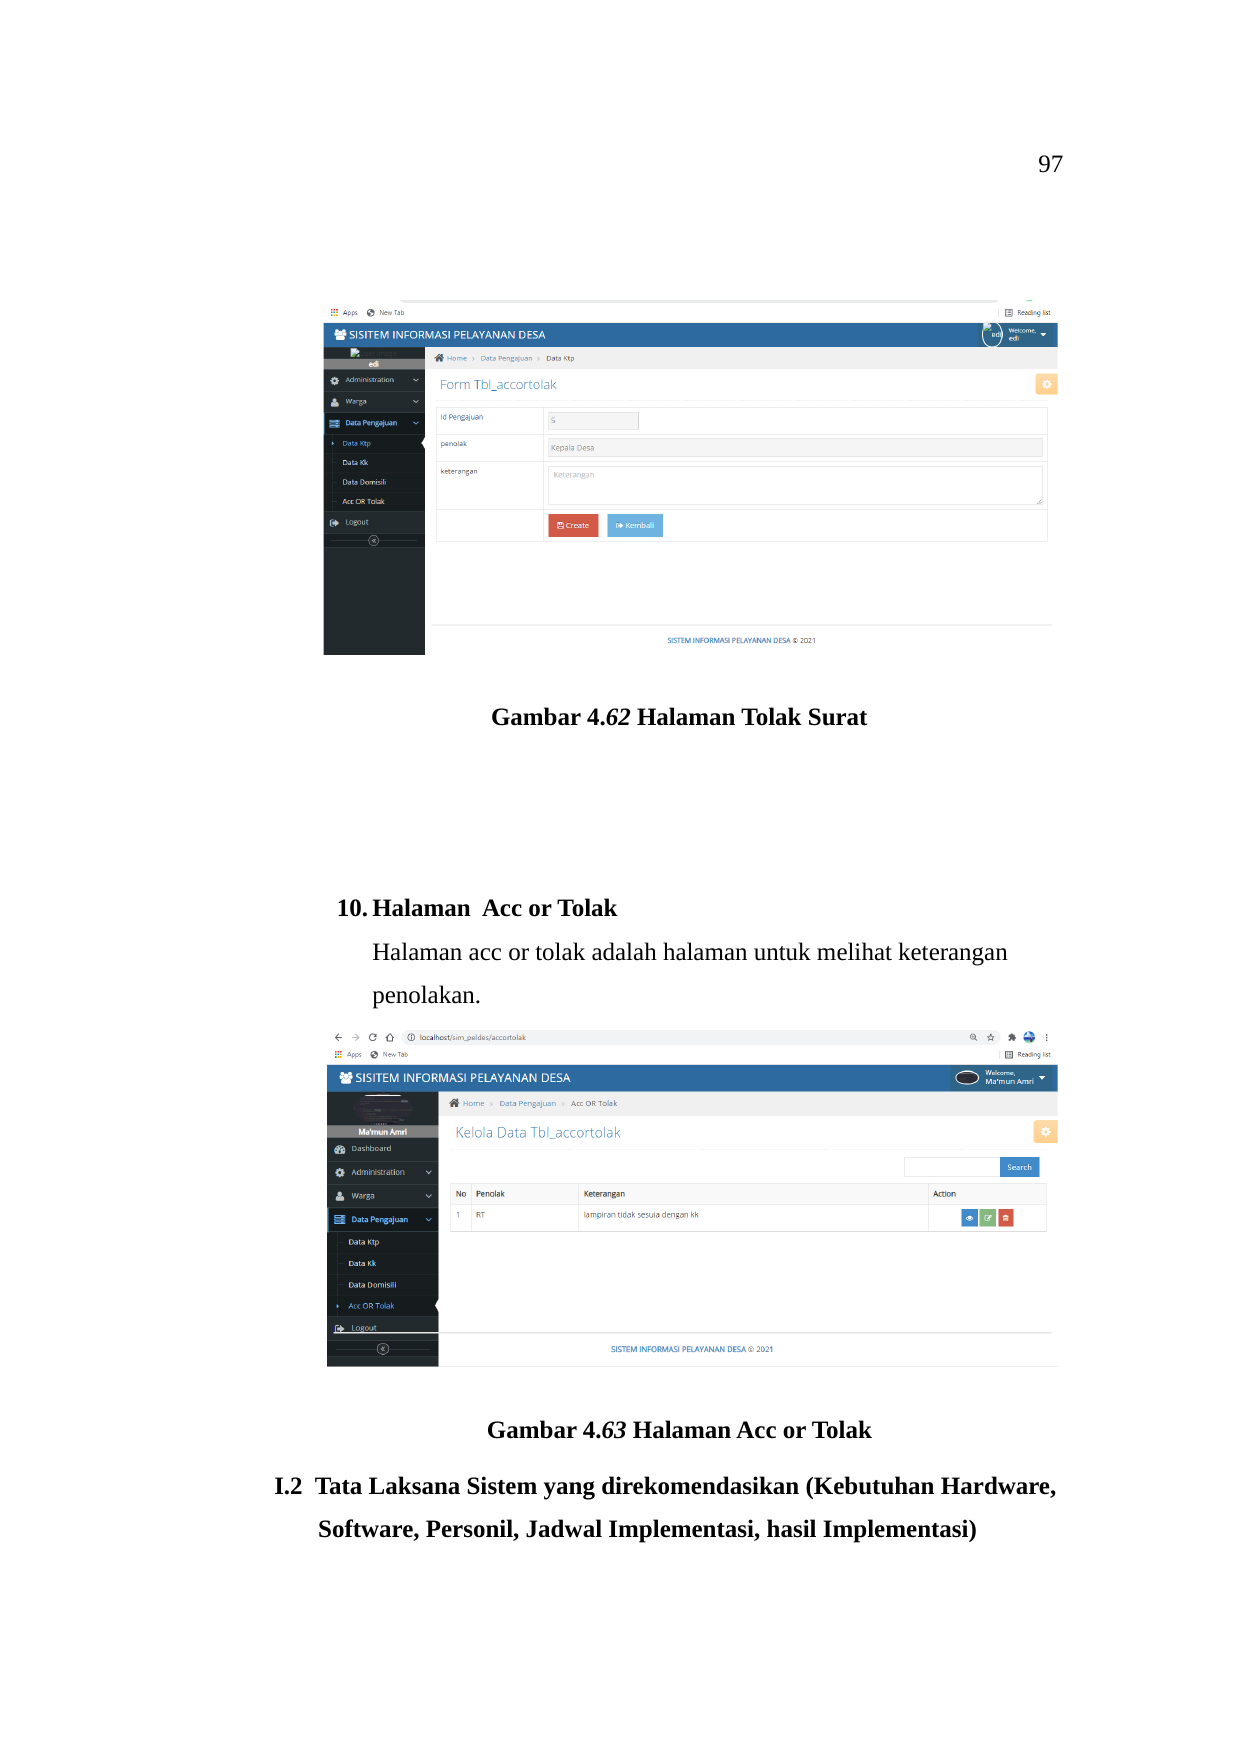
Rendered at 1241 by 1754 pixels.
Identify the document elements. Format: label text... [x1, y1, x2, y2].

list Halaman acc or tolak adalah halaman untuk melihat keterangan penolakan. [337, 937, 1063, 1008]
list Gambar 4.63 Halaman Acc or Tolak [295, 1415, 1063, 1444]
list Software, Personil, Jadwal Implementasi, hasil Implementasi) [236, 1514, 1063, 1543]
picture [327, 1028, 1058, 1369]
table_header [321, 1023, 1063, 1403]
list Gambar 4.62 Halaman Tolak Surat [295, 702, 1063, 730]
list I.2 Tata Laksana Sistem yang direkomendasikan (Kebutuhan Hardware, [236, 1471, 1063, 1500]
table_header [318, 294, 1063, 689]
picture [323, 300, 1058, 655]
list Halaman Acc or Tolak [337, 893, 1063, 922]
